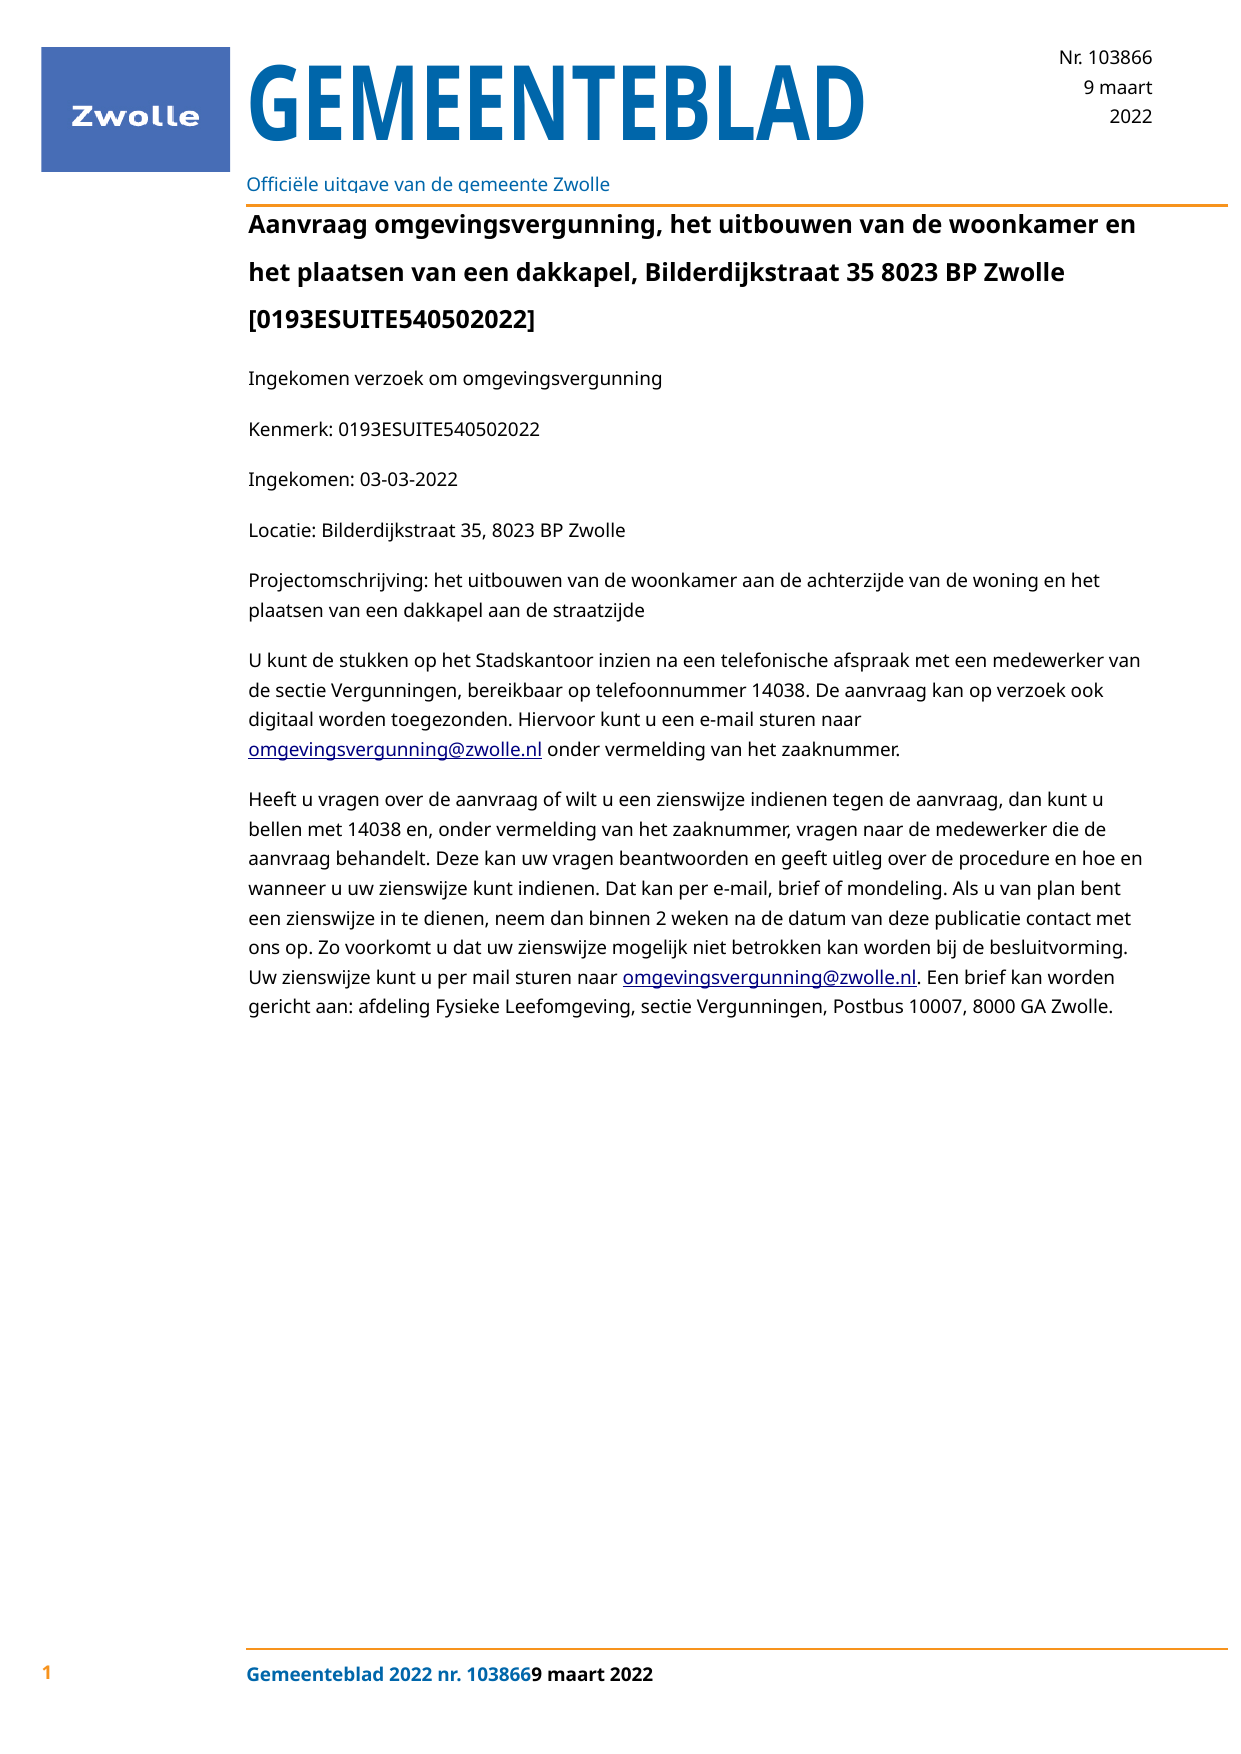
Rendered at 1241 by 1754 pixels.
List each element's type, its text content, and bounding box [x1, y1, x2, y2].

text Ingekomen: 03-03-2022 [248, 466, 1152, 492]
text Aanvraag omgevingsvergunning, het uitbouwen van de woonkamer en het plaatsen van een dakkapel, Bilderdijkstraat 35 8023 BP Zwolle [0193ESUITE540502022] [248, 207, 1152, 336]
text Locatie: Bilderdijkstraat 35, 8023 BP Zwolle [248, 517, 1152, 542]
text Heeft u vragen over de aanvraag of wilt u een zienswijze indienen tegen de aanvraag, dan kunt u bellen met 14038 en, onder vermelding van het zaaknummer, vragen naar de medewerker die de aanvraag behandelt. Deze kan uw vragen beantwoorden en geeft uitleg over de procedure en hoe en wanneer u uw zienswijze kunt indienen. Dat kan per e-mail, brief of mondeling. Als u van plan bent een zienswijze in te dienen, neem dan binnen 2 weken na de datum van deze publicatie contact met ons op. Zo voorkomt u dat uw zienswijze mogelijk niet betrokken kan worden bij de besluitvorming. Uw zienswijze kunt u per mail sturen naar omgevingsvergunning@zwolle.nl. Een brief kan worden gericht aan: afdeling Fysieke Leefomgeving, sectie Vergunningen, Postbus 10007, 8000 GA Zwolle. [248, 786, 1152, 1019]
text Kenmerk: 0193ESUITE540502022 [248, 416, 1152, 442]
text Ingekomen verzoek om omgevingsvergunning [248, 366, 1152, 391]
picture [41, 47, 231, 172]
text U kunt de stukken op het Stadskantoor inzien na een telefonische afspraak met een medewerker van de sectie Vergunningen, bereikbaar op telefoonnummer 14038. De aanvraag kan op verzoek ook digitaal worden toegezonden. Hiervoor kunt u een e-mail sturen naar omgevingsvergunning@zwolle.nl onder vermelding van het zaaknummer. [248, 647, 1152, 762]
text Projectomschrijving: het uitbouwen van de woonkamer aan de achterzijde van de woning en het plaatsen van een dakkapel aan de straatzijde [248, 567, 1152, 622]
